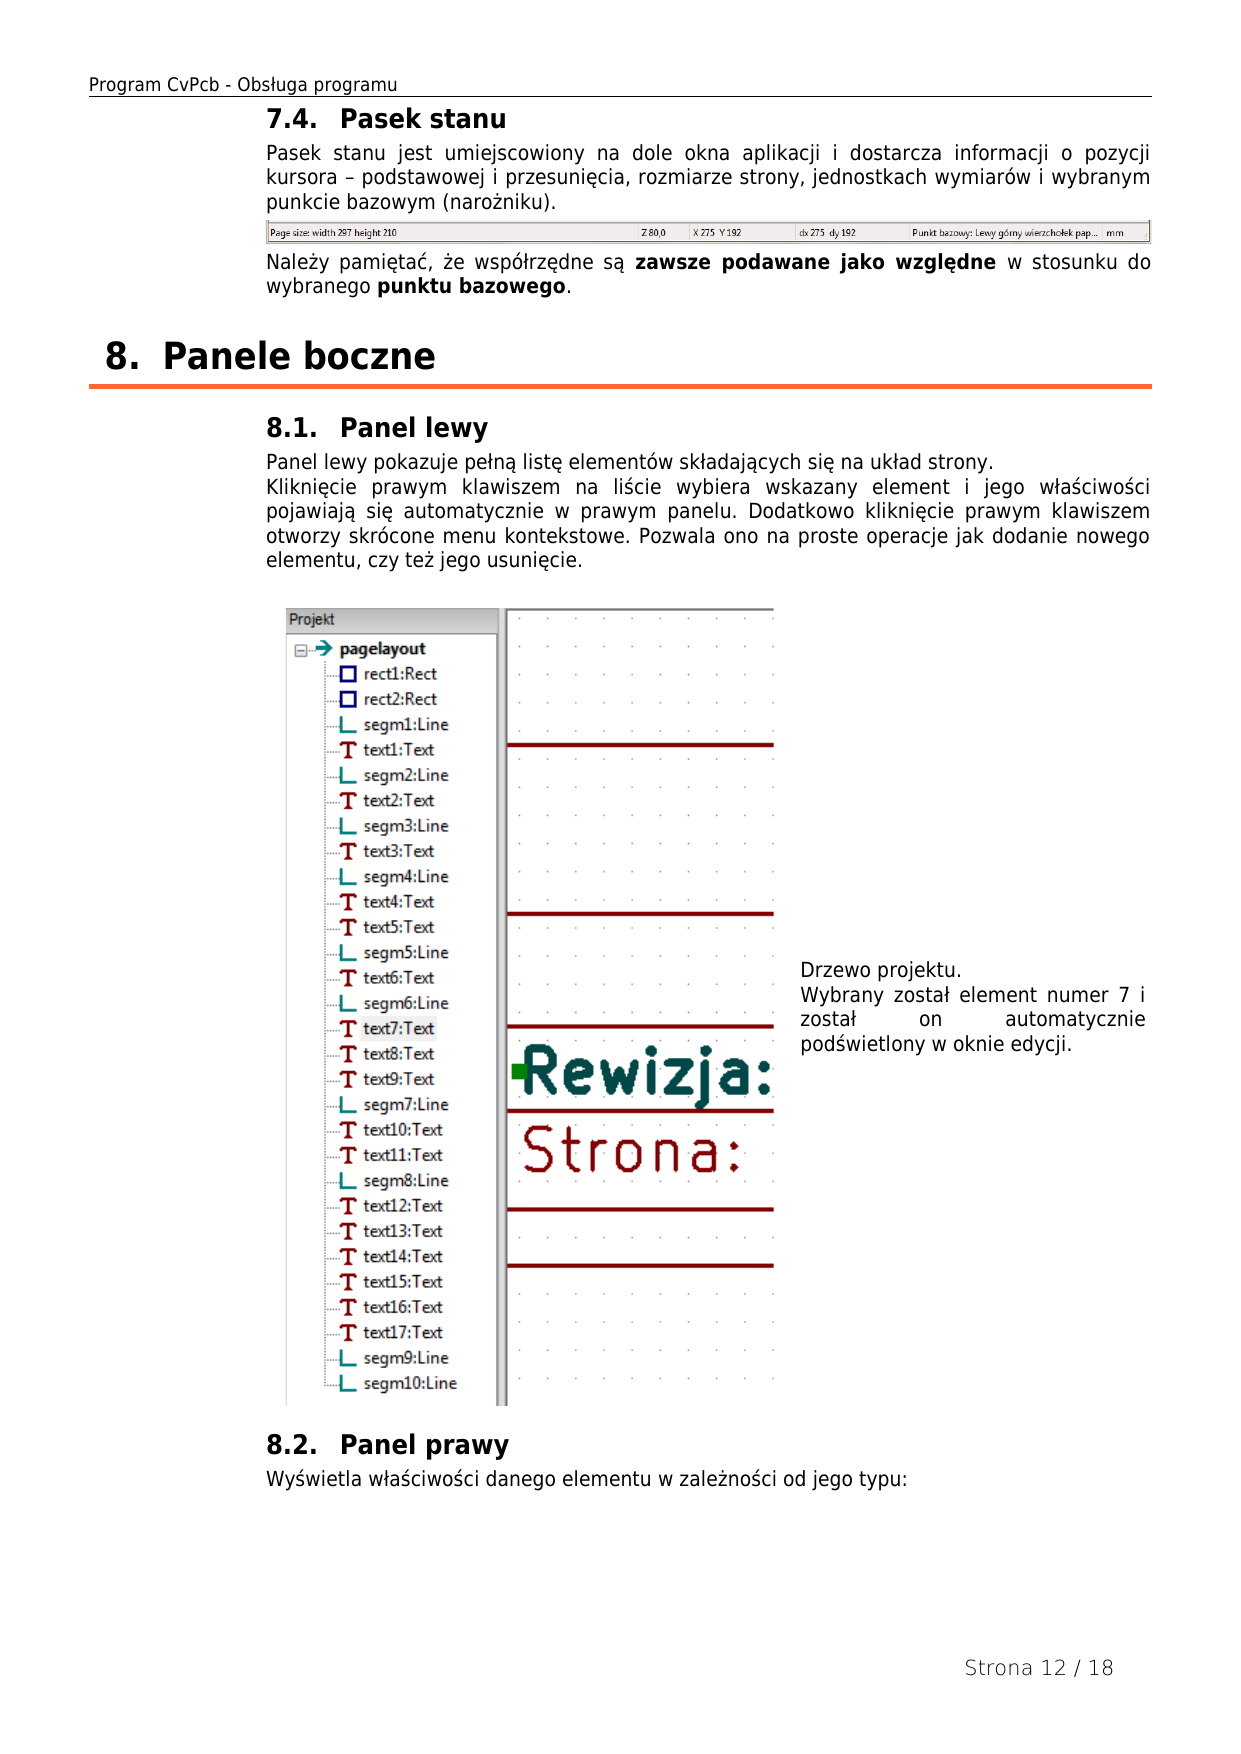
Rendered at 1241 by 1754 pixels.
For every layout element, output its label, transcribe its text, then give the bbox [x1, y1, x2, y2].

text Wyświetla właściwości danego elementu w zależności od jego typu: [266, 1467, 1152, 1491]
text Pasek stanu jest umiejscowiony na dole okna aplikacji i dostarcza informacji o pozycji kursora – podstawowej i przesunięcia, rozmiarze strony, jednostkach wymiarów i wybranym punkcie bazowym (narożniku). [266, 141, 1152, 214]
text Panel lewy pokazuje pełną listę elementów składających się na układ strony. [266, 450, 1152, 474]
picture [285, 608, 774, 1406]
text Kliknięcie prawym klawiszem na liście wybiera wskazany element i jego właściwości pojawiają się automatycznie w prawym panelu. Dodatkowo kliknięcie prawym klawiszem otworzy skrócone menu kontekstowe. Pozwala ono na proste operacje jak dodanie nowego elementu, czy też jego usunięcie. [266, 474, 1152, 572]
table_header [268, 597, 783, 1418]
subtitle Panele boczne [88, 328, 1152, 389]
subtitle Pasek stanu [266, 103, 1152, 135]
table_header Drzewo projektu. Wybrany został element numer 7 i został on automatycznie podświetlony w oknie edycji. [783, 597, 1152, 1418]
picture [265, 220, 1152, 244]
text Należy pamiętać, że współrzędne są zawsze podawane jako względne w stosunku do wybranego punktu bazowego. [266, 250, 1152, 299]
subtitle Panel lewy [266, 413, 1152, 444]
subtitle Panel prawy [266, 1429, 1152, 1461]
